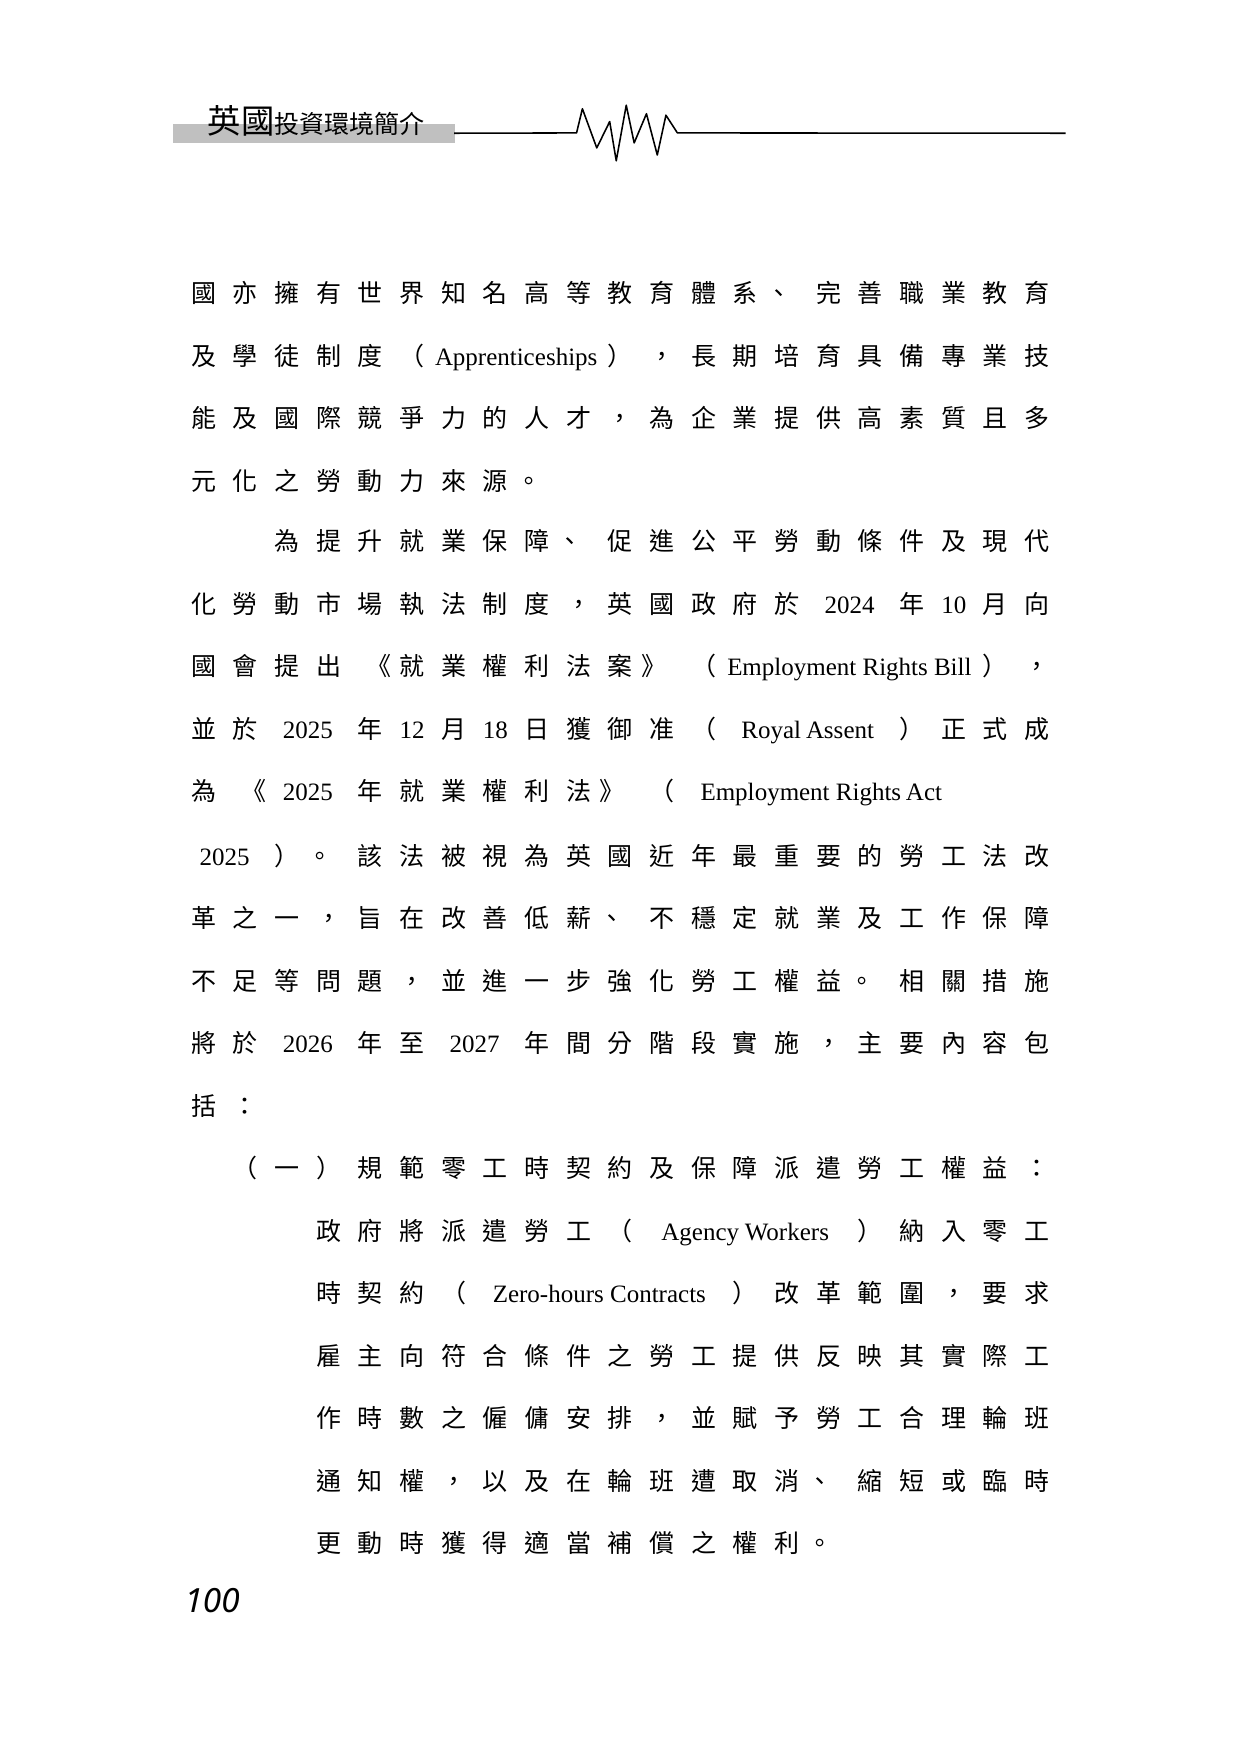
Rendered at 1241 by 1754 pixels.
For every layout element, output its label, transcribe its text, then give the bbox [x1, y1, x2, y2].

text 為提升就業保障、促進公平勞動條件及現代化勞動市場執法制度，英國政府於2024年10月向國會提出《就業權利法案》（Employment Rights Bill），並於2025年12月18日獲御准（Royal Assent）正式成為《2025年就業權利法》（Employment Rights Act 2025）。該法被視為英國近年最重要的勞工法改革之一，旨在改善低薪、不穩定就業及工作保障不足等問題，並進一步強化勞工權益。相關措施將於2026年至2027年間分階段實施，主要內容包括： [183, 500, 1058, 1125]
text 國亦擁有世界知名高等教育體系、完善職業教育及學徒制度（Apprenticeships），長期培育具備專業技能及國際競爭力的人才，為企業提供高素質且多元化之勞動力來源。 [183, 250, 1058, 500]
text （一）規範零工時契約及保障派遣勞工權益：政府將派遣勞工（Agency Workers）納入零工時契約（Zero-hours Contracts）改革範圍，要求雇主向符合條件之勞工提供反映其實際工作時數之僱傭安排，並賦予勞工合理輪班通知權，以及在輪班遭取消、縮短或臨時更動時獲得適當補償之權利。 [207, 1125, 1058, 1563]
